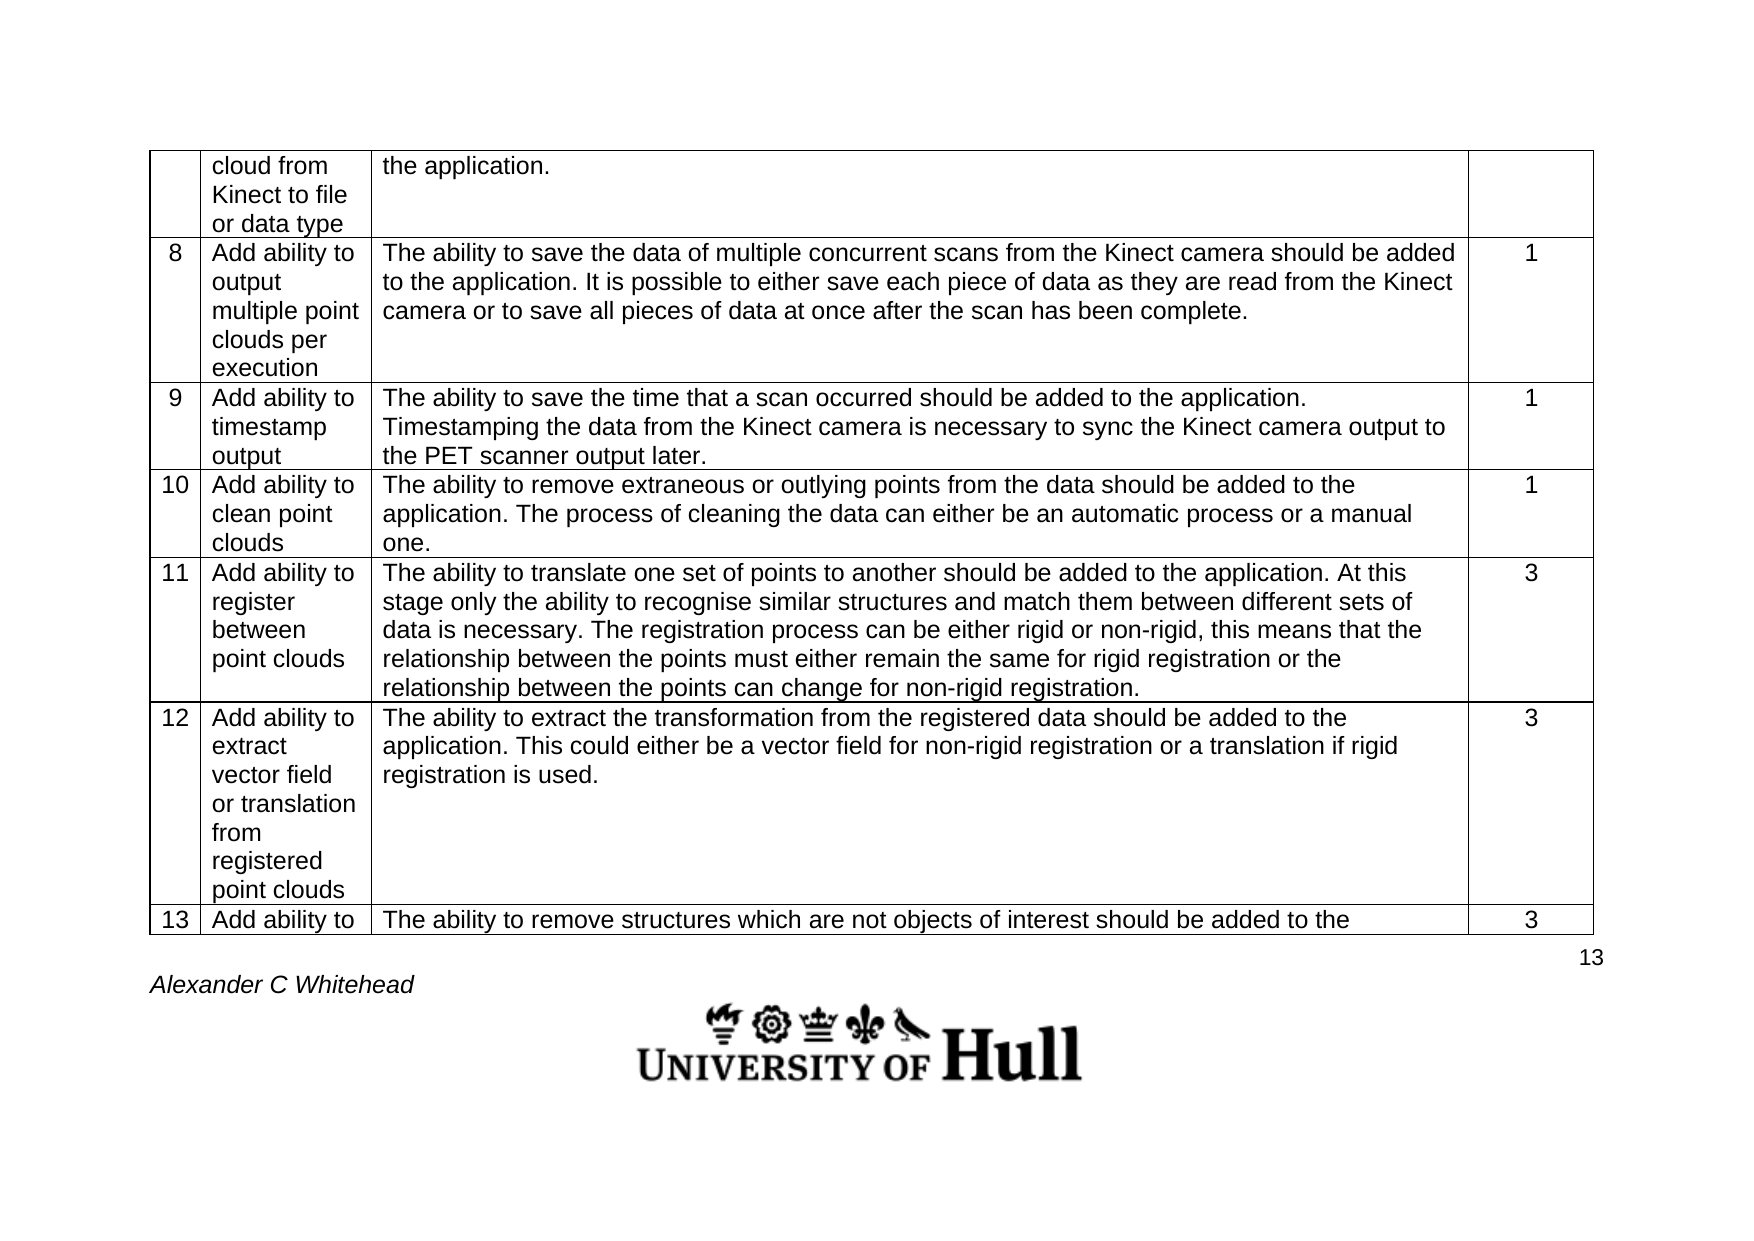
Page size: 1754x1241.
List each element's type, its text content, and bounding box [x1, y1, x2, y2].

table_cell [151, 151, 200, 237]
table_cell Add ability to output multiple point clouds per execution [201, 238, 371, 382]
table_cell Add ability to extract vector field or translation from registered point clouds [201, 703, 371, 904]
table_cell 1 [1469, 383, 1593, 469]
table_cell Add ability to timestamp output [201, 383, 371, 469]
table_cell Add ability to [201, 905, 371, 933]
table_cell 10 [151, 470, 200, 557]
table_cell 8 [151, 238, 200, 382]
table_cell 13 [151, 905, 200, 933]
table_cell 3 [1469, 703, 1593, 904]
table_cell The ability to save the time that a scan occurred should be added to the application. Timestamping the data from the Kinect camera is necessary to sync the Kinect camera output to the PET scanner output later. [372, 383, 1468, 469]
table_cell The ability to save the data of multiple concurrent scans from the Kinect camera should be added to the application. It is possible to either save each piece of data as they are read from the Kinect camera or to save all pieces of data at once after the scan has been complete. [372, 238, 1468, 382]
table_cell 12 [151, 703, 200, 904]
table_cell [1469, 151, 1593, 237]
table_cell The ability to translate one set of points to another should be added to the application. At this stage only the ability to recognise similar structures and match them between different sets of data is necessary. The registration process can be either rigid or non-rigid, this means that the relationship between the points must either remain the same for rigid registration or the relationship between the points can change for non-rigid registration. [372, 558, 1468, 701]
table_cell 11 [151, 558, 200, 701]
table_cell cloud from Kinect to file or data type [201, 151, 371, 237]
table_cell The ability to remove structures which are not objects of interest should be added to the [372, 905, 1468, 933]
table_cell The ability to remove extraneous or outlying points from the data should be added to the application. The process of cleaning the data can either be an automatic process or a manual one. [372, 470, 1468, 557]
table_cell 3 [1469, 905, 1593, 933]
table_cell the application. [372, 151, 1468, 237]
table_cell Add ability to register between point clouds [201, 558, 371, 701]
table_cell Add ability to clean point clouds [201, 470, 371, 557]
table_cell 1 [1469, 470, 1593, 557]
table_cell 9 [151, 383, 200, 469]
table_cell 1 [1469, 238, 1593, 382]
table_cell 3 [1469, 558, 1593, 701]
table_cell The ability to extract the transformation from the registered data should be added to the application. This could either be a vector field for non-rigid registration or a translation if rigid registration is used. [372, 703, 1468, 904]
